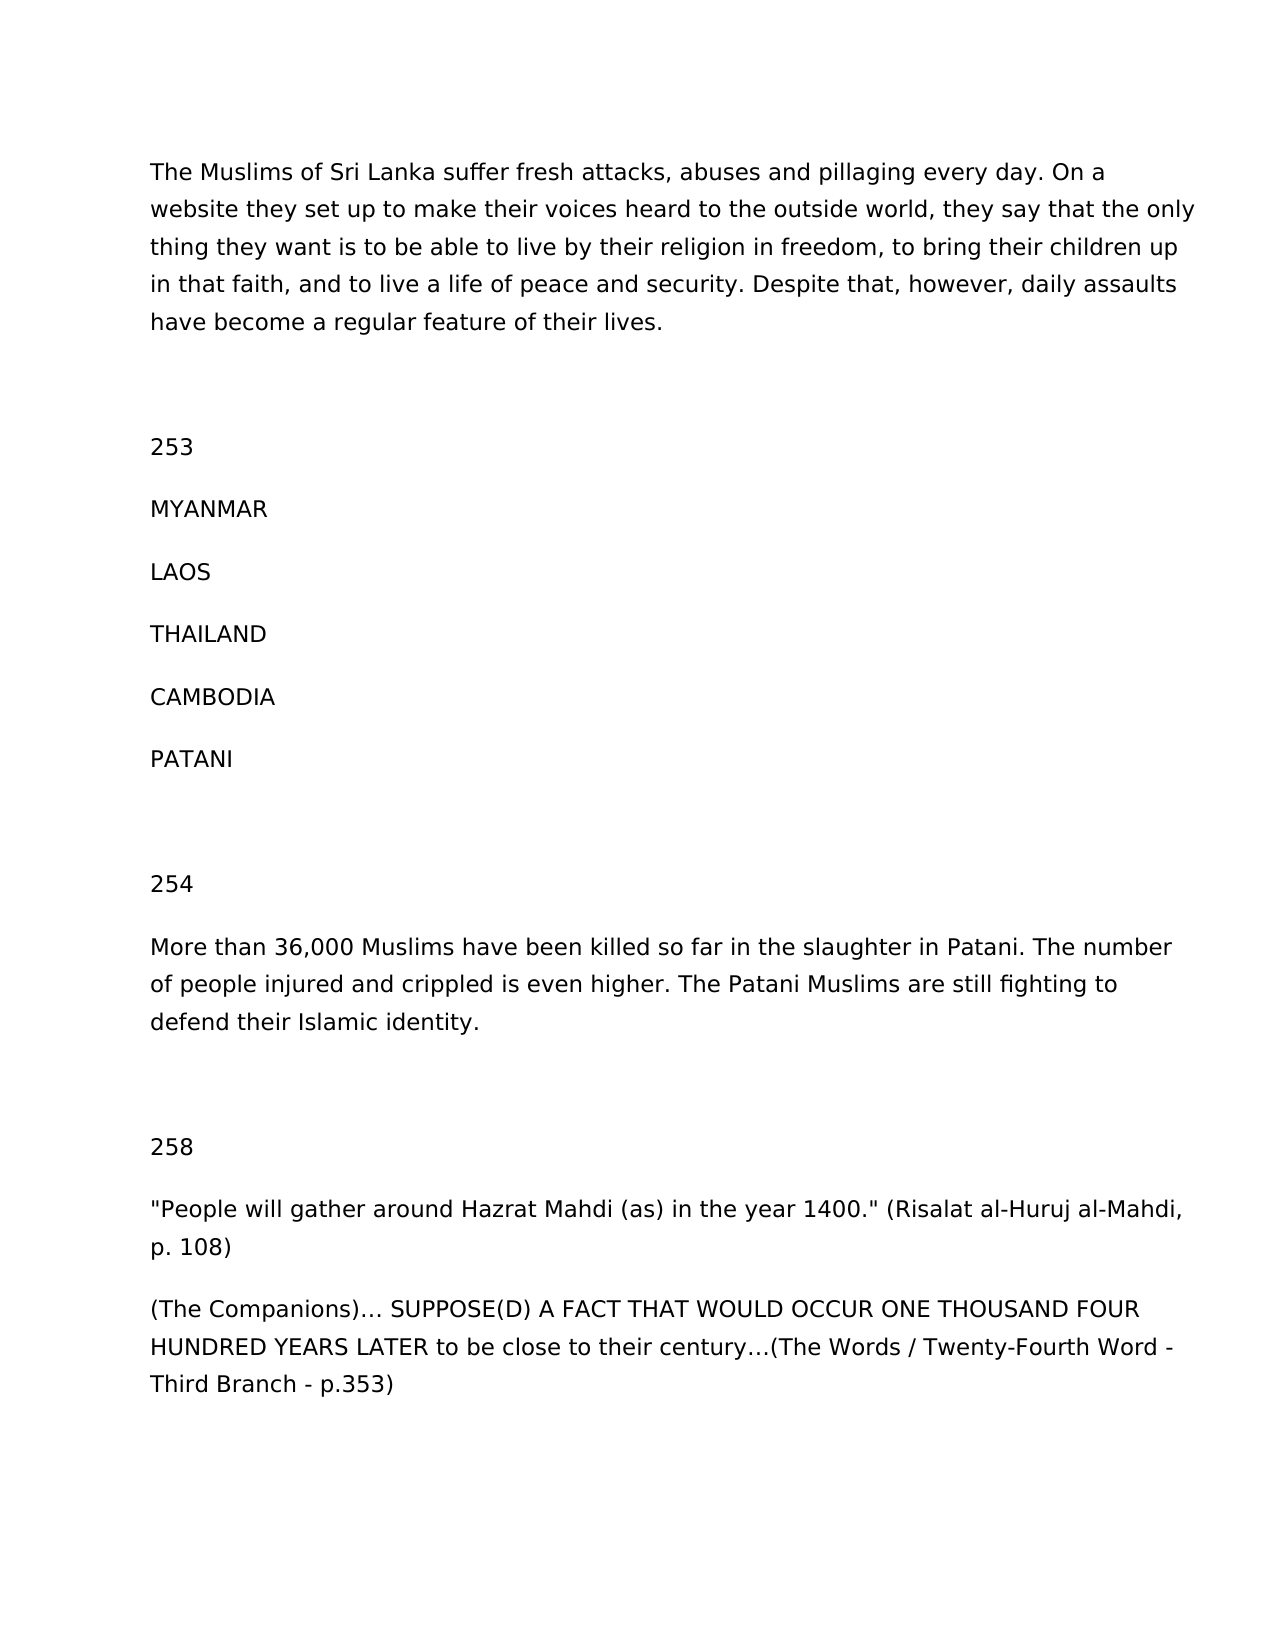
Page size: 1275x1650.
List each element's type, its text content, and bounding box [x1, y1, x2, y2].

text PATANI [150, 737, 1200, 775]
text MYANMAR [150, 487, 1200, 525]
text CAMBODIA [150, 675, 1200, 712]
text (The Companions)… SUPPOSE(D) A FACT THAT WOULD OCCUR ONE THOUSAND FOUR HUNDRED YEARS LATER to be close to their century…(The Words / Twenty-Fourth Word - Third Branch - p.353) [150, 1287, 1200, 1400]
text More than 36,000 Muslims have been killed so far in the slaughter in Patani. The number of people injured and crippled is even higher. The Patani Muslims are still fighting to defend their Islamic identity. [150, 925, 1200, 1037]
text 253 [150, 425, 1200, 462]
text 254 [150, 862, 1200, 900]
text The Muslims of Sri Lanka suffer fresh attacks, abuses and pillaging every day. On a website they set up to make their voices heard to the outside world, they say that the only thing they want is to be able to live by their religion in freedom, to bring their children up in that faith, and to live a life of peace and security. Despite that, however, daily assaults have become a regular feature of their lives. [150, 150, 1200, 337]
text "People will gather around Hazrat Mahdi (as) in the year 1400." (Risalat al-Huruj al-Mahdi, p. 108) [150, 1187, 1200, 1262]
text LAOS [150, 550, 1200, 587]
text 258 [150, 1125, 1200, 1162]
text THAILAND [150, 612, 1200, 650]
